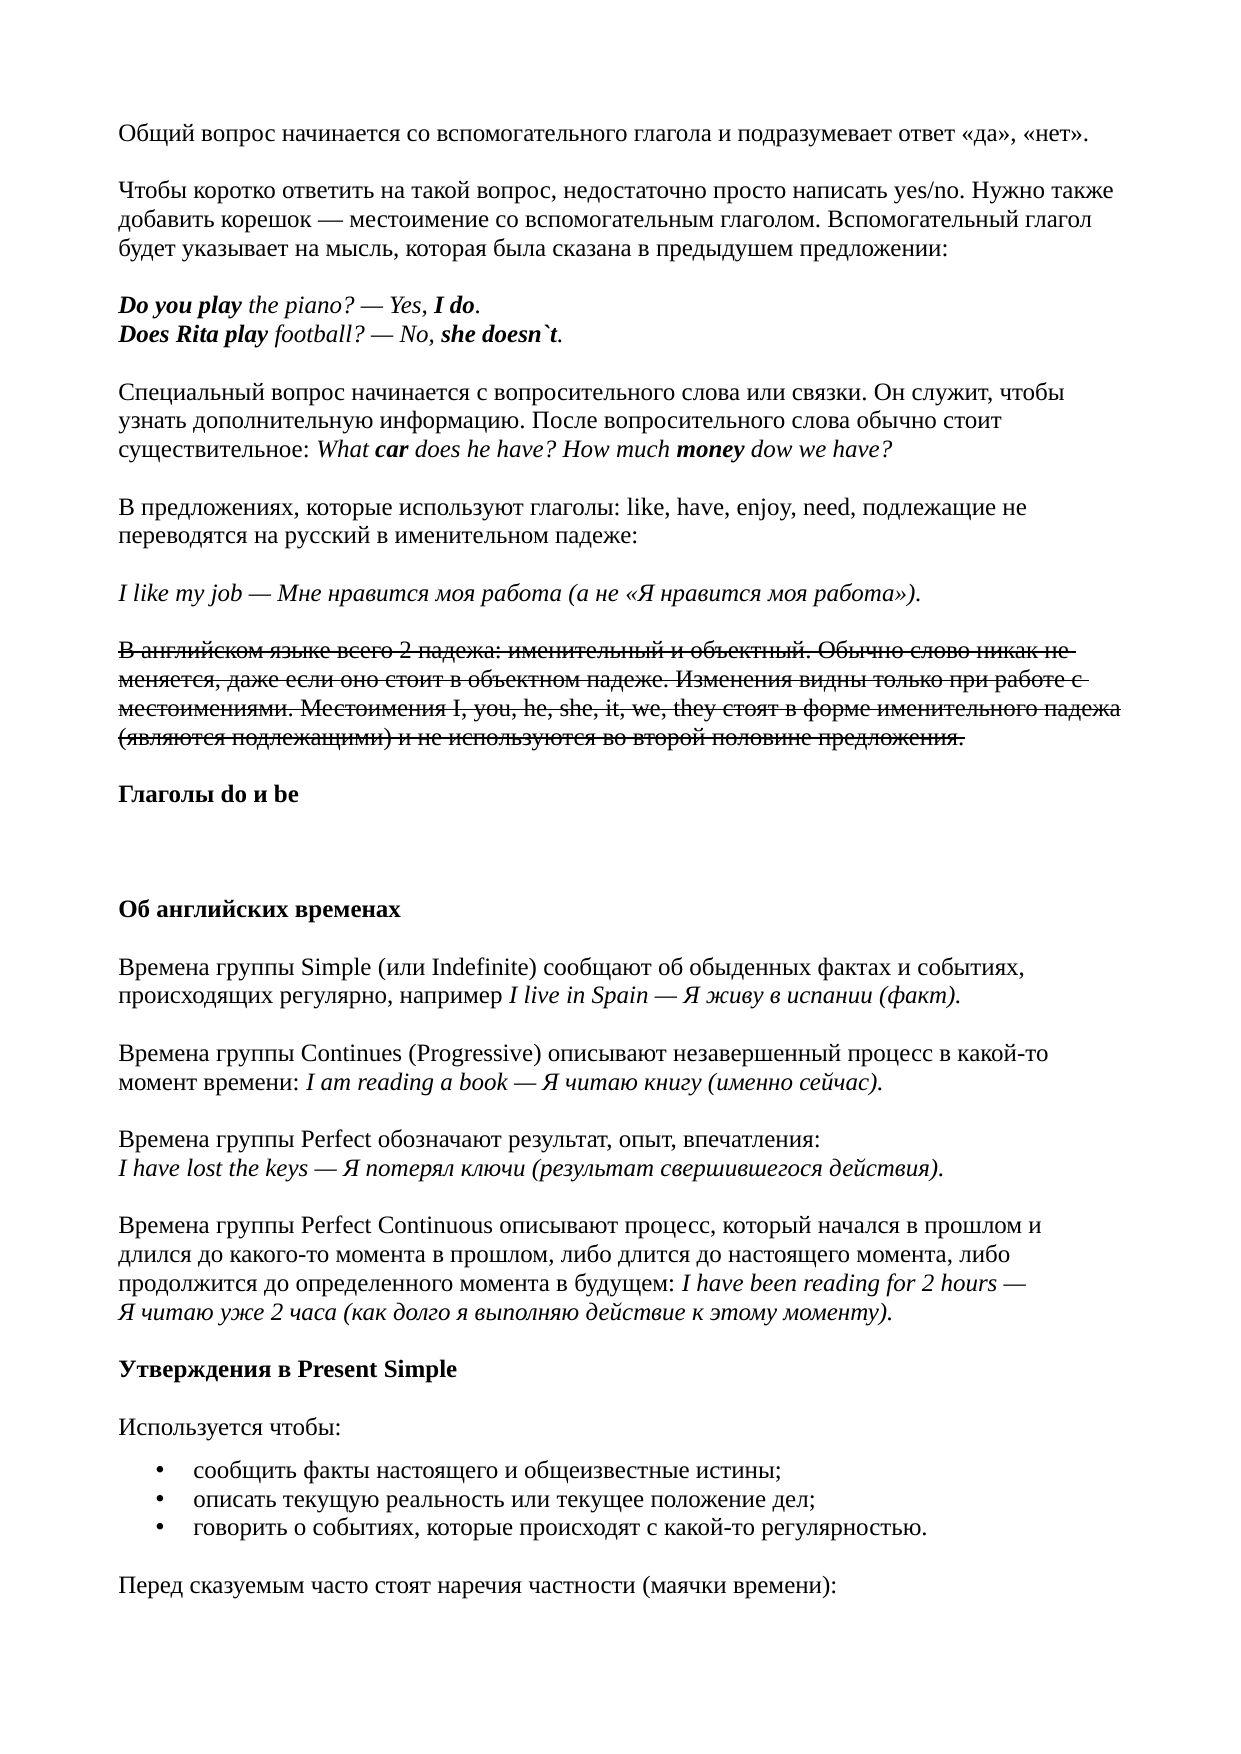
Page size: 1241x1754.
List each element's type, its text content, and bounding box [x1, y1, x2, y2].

text Времена группы Simple (или Indefinite) сообщают об обыденных фактах и событиях, происходящих регулярно, например I live in Spain — Я живу в испании (факт). [118, 952, 1122, 1009]
text Глаголы do и be [118, 779, 1122, 808]
text Специальный вопрос начинается с вопросительного слова или связки. Он служит, чтобы узнать дополнительную информацию. После вопросительного слова обычно стоит существительное: What car does he have? How much money dow we have? [118, 377, 1122, 463]
text Перед сказуемым часто стоят наречия частности (маячки времени): [118, 1570, 1122, 1599]
text Утверждения в Present Simple [118, 1354, 1122, 1383]
text Общий вопрос начинается со вспомогательного глагола и подразумевает ответ «да», «нет». [118, 118, 1122, 147]
text Времена группы Continues (Progressive) описывают незавершенный процесс в какой-то момент времени: I am reading a book — Я читаю книгу (именно сейчас). [118, 1038, 1122, 1096]
list сообщить факты настоящего и общеизвестные истины; [156, 1455, 1122, 1484]
text Do you play the piano? — Yes, I do. [118, 291, 1122, 319]
list говорить о событиях, которые происходят с какой-то регулярностью. [156, 1512, 1122, 1541]
text I have lost the keys — Я потерял ключи (результат свершившегося действия). [118, 1153, 1122, 1182]
list описать текущую реальность или текущее положение дел; [156, 1484, 1122, 1512]
text Чтобы коротко ответить на такой вопрос, недостаточно просто написать yes/no. Нужно также добавить корешок — местоимение со вспомогательным глаголом. Вспомогательный глагол будет указывает на мысль, которая была сказана в предыдушем предложении: [118, 176, 1122, 262]
text Используется чтобы: [118, 1412, 1122, 1441]
text Does Rita play football? — No, she doesn`t. [118, 319, 1122, 348]
text I like my job — Мне нравится моя работа (а не «Я нравится моя работа»). [118, 578, 1122, 607]
text Времена группы Perfect Continuous описывают процесс, который начался в прошлом и длился до какого-то момента в прошлом, либо длится до настоящего момента, либо продолжится до определенного момента в будущем: I have been reading for 2 hours — [118, 1211, 1122, 1297]
text В английском языке всего 2 падежа: именительный и объектный. Обычно слово никак не меняется, даже если оно стоит в объектном падеже. Изменения видны только при работе с местоимениями. Местоимения I, you, he, she, it, we, they стоят в форме именительного падежа (являются подлежащими) и не используются во второй половине предложения. [118, 636, 1122, 751]
text Об английских временах [118, 894, 1122, 923]
text В предложениях, которые используют глаголы: like, have, enjoy, need, подлежащие не переводятся на русский в именительном падеже: [118, 492, 1122, 549]
text Я читаю уже 2 часа (как долго я выполняю действие к этому моменту). [118, 1297, 1122, 1326]
text Времена группы Perfect обозначают результат, опыт, впечатления: [118, 1124, 1122, 1153]
